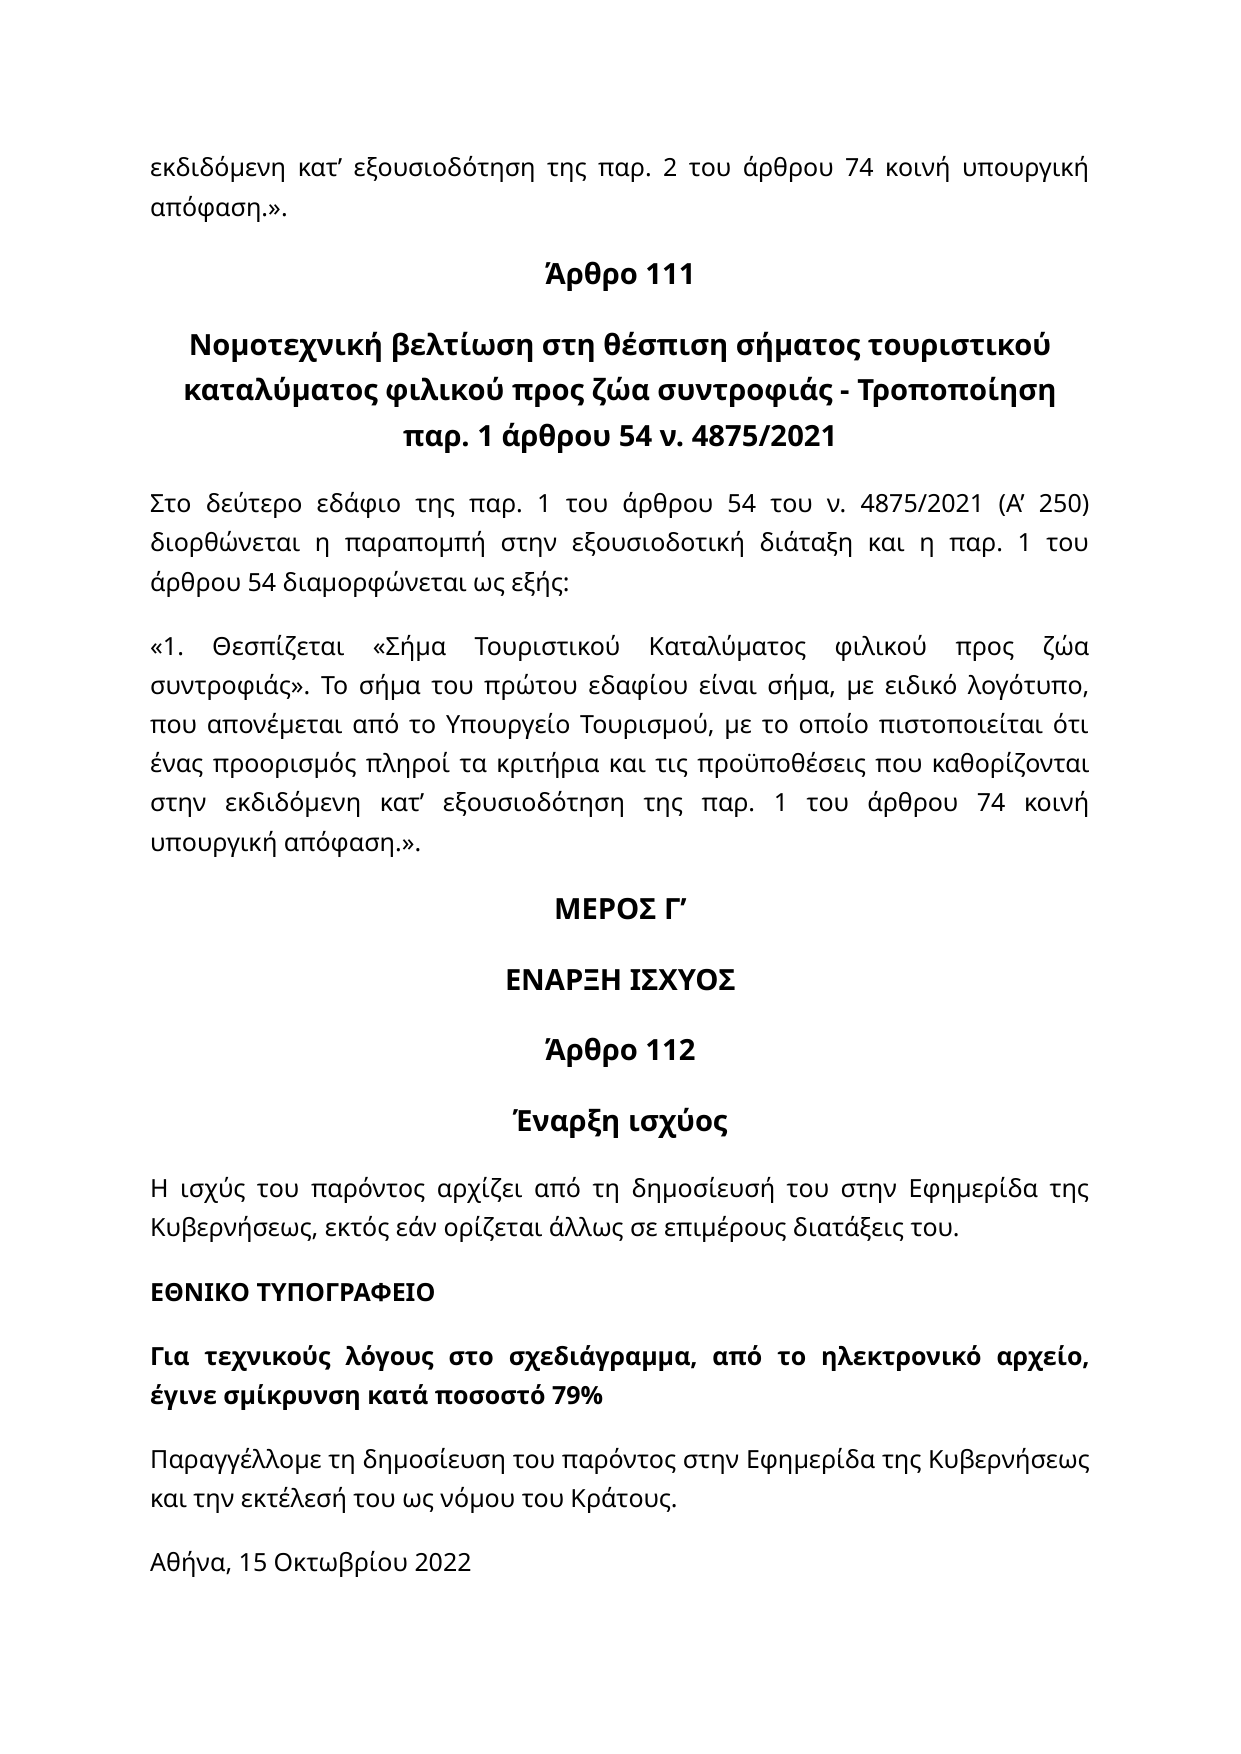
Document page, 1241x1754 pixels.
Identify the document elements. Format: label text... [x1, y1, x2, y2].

text Η ισχύς του παρόντος αρχίζει από τη δημοσίευσή του στην Εφημερίδα της Κυβερνήσεως, εκτός εάν ορίζεται άλλως σε επιμέρους διατάξεις του. [150, 1171, 1090, 1244]
text «1. Θεσπίζεται «Σήμα Τουριστικού Καταλύματος φιλικού προς ζώα συντροφιάς». Το σήμα του πρώτου εδαφίου είναι σήμα, με ειδικό λογότυπο, που απονέμεται από το Υπουργείο Τουρισμού, με το οποίο πιστοποιείται ότι ένας προορισμός πληροί τα κριτήρια και τις προϋποθέσεις που καθορίζονται στην εκδιδόμενη κατ’ εξουσιοδότηση της παρ. 1 του άρθρου 74 κοινή υπουργική απόφαση.». [150, 628, 1090, 858]
text Αθήνα, 15 Οκτωβρίου 2022 [150, 1545, 1090, 1579]
text Για τεχνικούς λόγους στο σχεδιάγραμμα, από το ηλεκτρονικό αρχείο, έγινε σμίκρυνση κατά ποσοστό 79% [150, 1338, 1090, 1412]
subtitle Άρθρο 112 [150, 1029, 1090, 1069]
subtitle ΜΕΡΟΣ Γ’ [150, 888, 1090, 928]
subtitle Νομοτεχνική βελτίωση στη θέσπιση σήματος τουριστικού καταλύματος φιλικού προς ζώα συντροφιάς - Τροποποίηση παρ. 1 άρθρου 54 ν. 4875/2021 [150, 324, 1090, 455]
text Παραγγέλλομε τη δημοσίευση του παρόντος στην Εφημερίδα της Κυβερνήσεως και την εκτέλεσή του ως νόμου του Κράτους. [150, 1442, 1090, 1515]
subtitle Άρθρο 111 [150, 253, 1090, 293]
text εκδιδόμενη κατ’ εξουσιοδότηση της παρ. 2 του άρθρου 74 κοινή υπουργική απόφαση.». [150, 150, 1090, 223]
text Στο δεύτερο εδάφιο της παρ. 1 του άρθρου 54 του ν. 4875/2021 (Α’ 250) διορθώνεται η παραπομπή στην εξουσιοδοτική διάταξη και η παρ. 1 του άρθρου 54 διαμορφώνεται ως εξής: [150, 486, 1090, 598]
text ΕΘΝΙΚΟ ΤΥΠΟΓΡΑΦΕΙΟ [150, 1274, 1090, 1308]
subtitle ΕΝΑΡΞΗ ΙΣΧΥΟΣ [150, 959, 1090, 999]
subtitle Έναρξη ισχύος [150, 1100, 1090, 1140]
